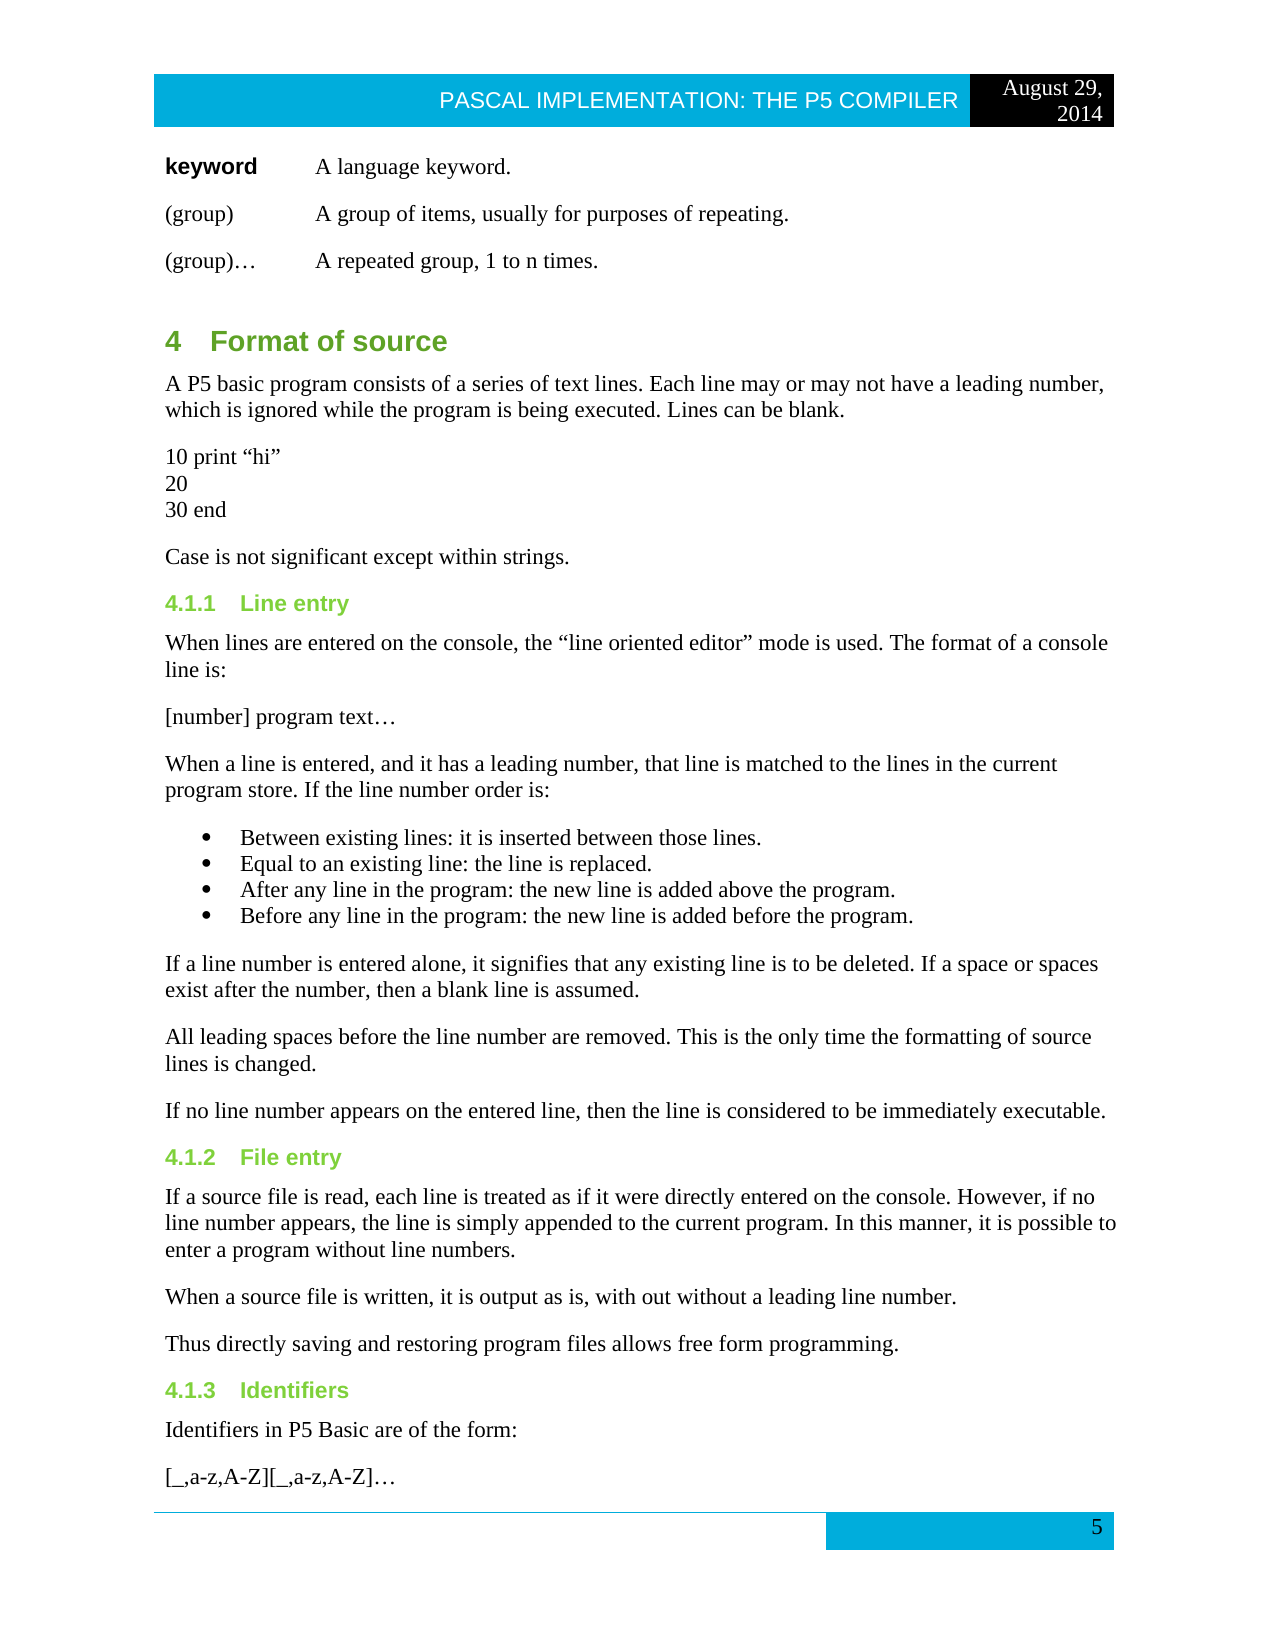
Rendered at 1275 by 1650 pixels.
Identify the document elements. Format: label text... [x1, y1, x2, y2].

text [_,a-z,A-Z][_,a-z,A-Z]… [165, 1463, 1125, 1489]
text Thus directly saving and restoring program files allows free form programming. [165, 1330, 1125, 1356]
text If a line number is entered alone, it signifies that any existing line is to be deleted. If a space or spaces exist after the number, then a blank line is assumed. [165, 950, 1125, 1002]
text 30 end [165, 496, 1125, 522]
text All leading spaces before the line number are removed. This is the only time the formatting of source lines is changed. [165, 1023, 1125, 1076]
text When a line is entered, and it has a leading number, that line is matched to the lines in the current program store. If the line number order is: [165, 750, 1125, 803]
text When a source file is written, it is output as is, with out without a leading line number. [165, 1283, 1125, 1309]
text 20 [165, 470, 1125, 496]
text (group)… A repeated group, 1 to n times. [165, 247, 1125, 274]
list After any line in the program: the new line is added above the program. [202, 876, 1125, 903]
list Between existing lines: it is inserted between those lines. [202, 823, 1125, 850]
text 10 print “hi” [165, 443, 1125, 470]
text If no line number appears on the entered line, then the line is considered to be immediately executable. [165, 1097, 1125, 1123]
text Identifiers in P5 Basic are of the form: [165, 1416, 1125, 1442]
subtitle Format of source [165, 324, 1125, 357]
text If a source file is read, each line is treated as if it were directly entered on the console. However, if no line number appears, the line is simply appended to the current program. In this manner, it is possible to enter a program without line numbers. [165, 1183, 1125, 1262]
subtitle File entry [165, 1144, 1125, 1170]
text Case is not significant except within strings. [165, 543, 1125, 569]
text [number] program text… [165, 703, 1125, 729]
text keyword A language keyword. [165, 153, 1125, 179]
list Before any line in the program: the new line is added before the program. [202, 903, 1125, 929]
text (group) A group of items, usually for purposes of repeating. [165, 200, 1125, 227]
subtitle Identifiers [165, 1377, 1125, 1403]
list Equal to an existing line: the line is replaced. [202, 850, 1125, 876]
text When lines are entered on the console, the “line oriented editor” mode is used. The format of a console line is: [165, 629, 1125, 682]
subtitle Line entry [165, 590, 1125, 617]
text A P5 basic program consists of a series of text lines. Each line may or may not have a leading number, which is ignored while the program is being executed. Lines can be blank. [165, 370, 1125, 422]
